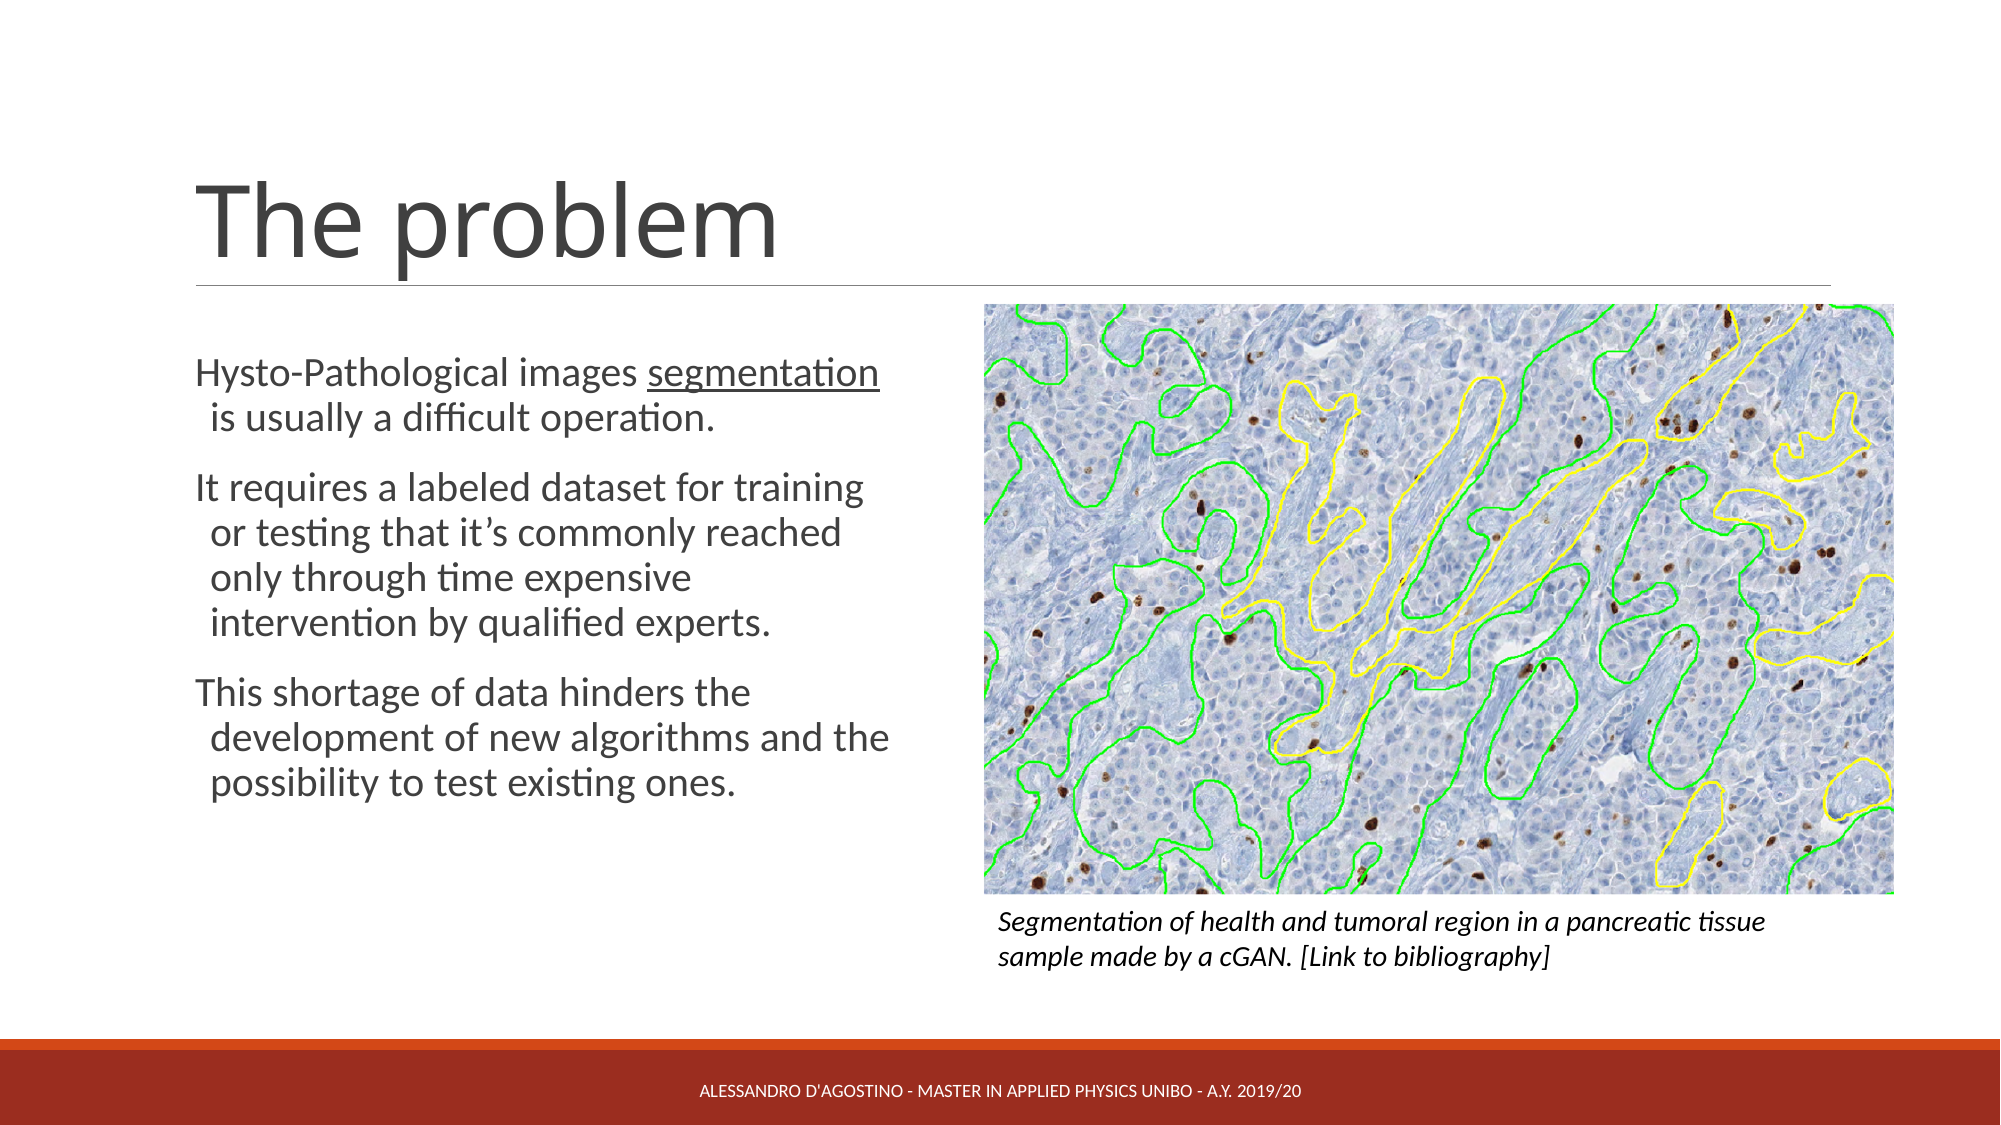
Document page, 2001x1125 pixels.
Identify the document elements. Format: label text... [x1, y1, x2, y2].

picture [983, 302, 1894, 895]
text_box Segmentation of health and tumoral region in a pancreatic tissue sample made by a cGAN. [Link to bibliography] [983, 894, 1809, 981]
text_box Alessandro d'Agostino - Master in Applied Physics UniBo - a.y. 2019/20 [604, 1059, 1396, 1120]
list Hysto-Pathological images segmentation is usually a difficult operation. It requires a labeled dataset for training or testing that it’s commonly reached only through time expensive intervention by qualified experts. This shortage of data hinders the development of new algorithms and the possibility to test existing ones. [180, 342, 896, 1003]
title The problem [180, 47, 1831, 286]
